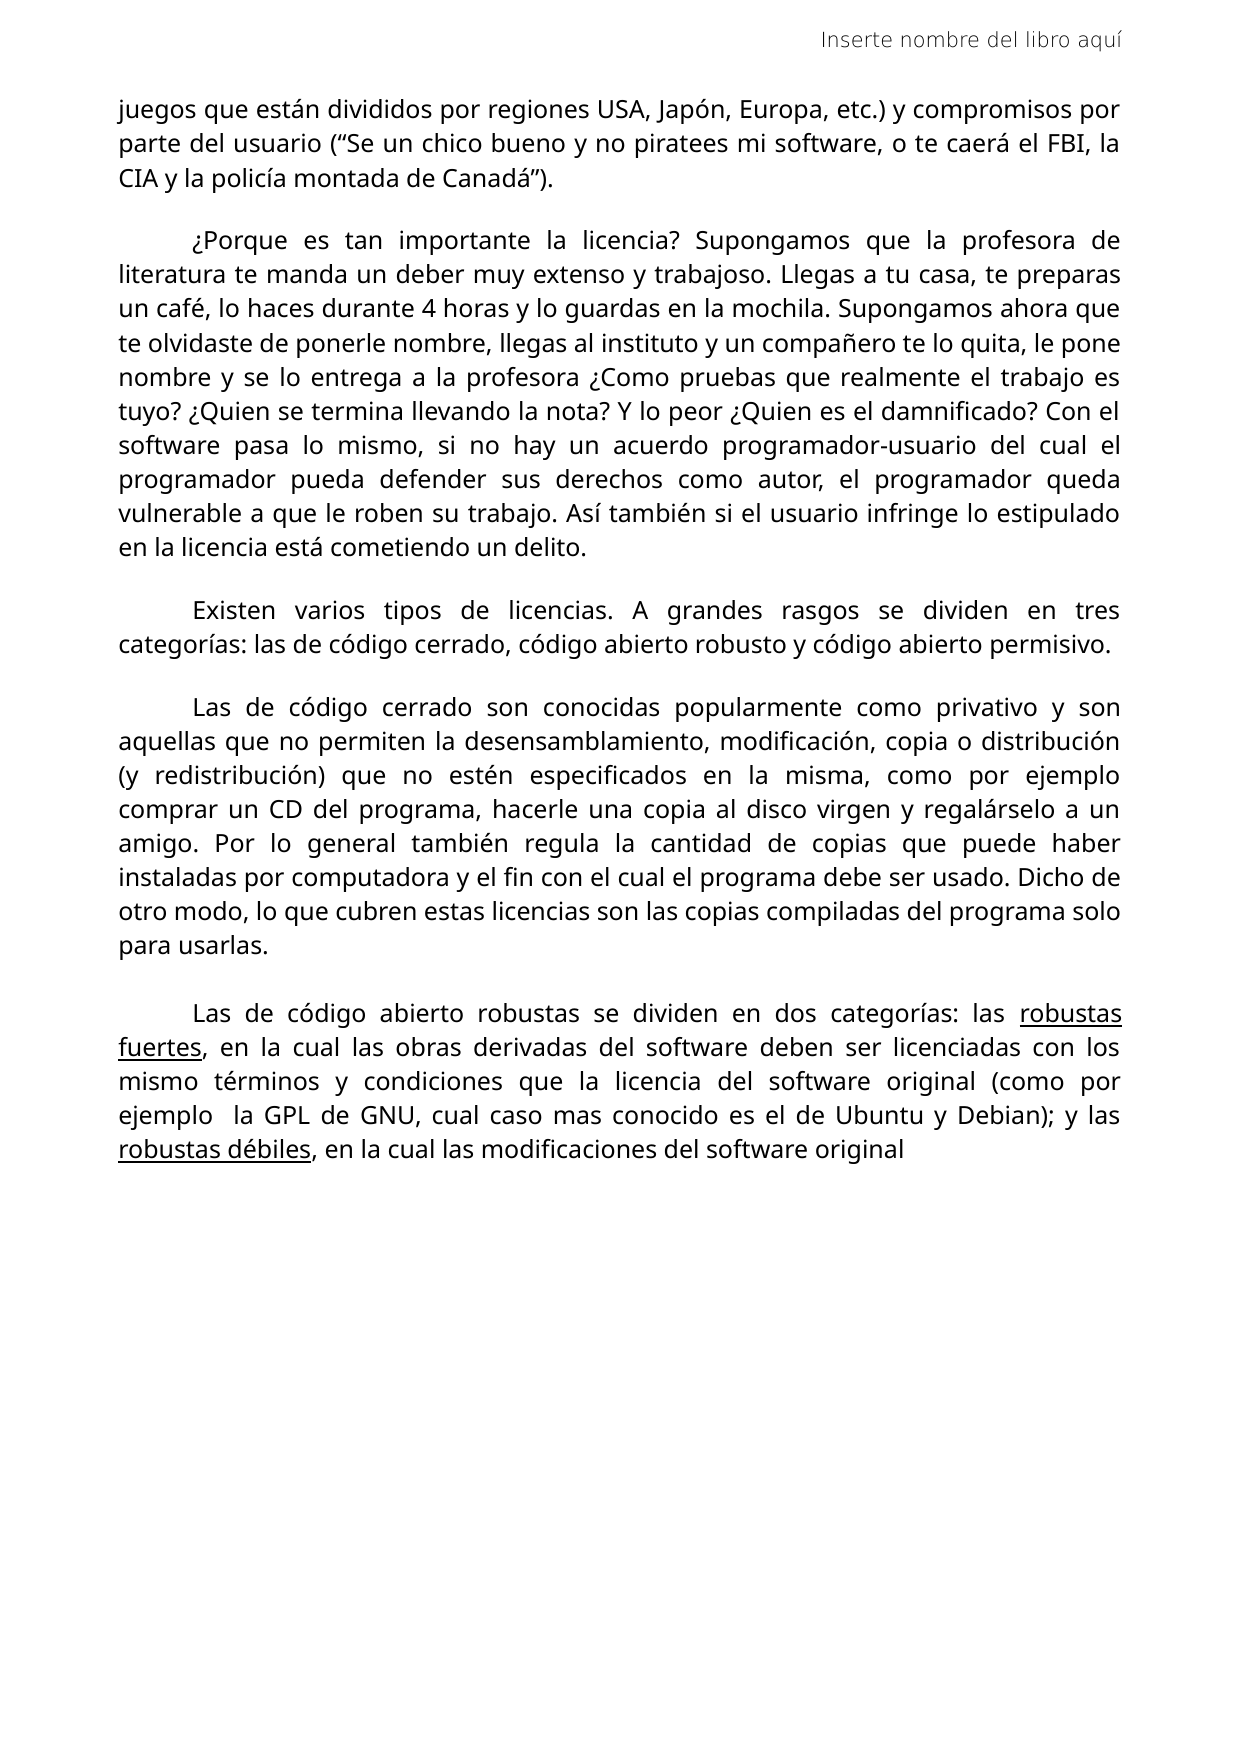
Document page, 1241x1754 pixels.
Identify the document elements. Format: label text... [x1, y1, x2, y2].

text Las de código abierto robustas se dividen en dos categorías: las robustas fuertes, en la cual las obras derivadas del software deben ser licenciadas con los mismo términos y condiciones que la licencia del software original (como por ejemplo la GPL de GNU, cual caso mas conocido es el de Ubuntu y Debian); y las robustas débiles, en la cual las modificaciones del software original [118, 996, 1122, 1166]
text Las de código cerrado son conocidas popularmente como privativo y son aquellas que no permiten la desensamblamiento, modificación, copia o distribución (y redistribución) que no estén especificados en la misma, como por ejemplo comprar un CD del programa, hacerle una copia al disco virgen y regalárselo a un amigo. Por lo general también regula la cantidad de copias que puede haber instaladas por computadora y el fin con el cual el programa debe ser usado. Dicho de otro modo, lo que cubren estas licencias son las copias compiladas del programa solo para usarlas. [118, 689, 1122, 962]
text ¿Porque es tan importante la licencia? Supongamos que la profesora de literatura te manda un deber muy extenso y trabajoso. Llegas a tu casa, te preparas un café, lo haces durante 4 horas y lo guardas en la mochila. Supongamos ahora que te olvidaste de ponerle nombre, llegas al instituto y un compañero te lo quita, le pone nombre y se lo entrega a la profesora ¿Como pruebas que realmente el trabajo es tuyo? ¿Quien se termina llevando la nota? Y lo peor ¿Quien es el damnificado? Con el software pasa lo mismo, si no hay un acuerdo programador-usuario del cual el programador pueda defender sus derechos como autor, el programador queda vulnerable a que le roben su trabajo. Así también si el usuario infringe lo estipulado en la licencia está cometiendo un delito. [118, 223, 1122, 564]
text Existen varios tipos de licencias. A grandes rasgos se dividen en tres categorías: las de código cerrado, código abierto robusto y código abierto permisivo. [118, 592, 1122, 661]
text juegos que están divididos por regiones USA, Japón, Europa, etc.) y compromisos por parte del usuario (“Se un chico bueno y no piratees mi software, o te caerá el FBI, la CIA y la policía montada de Canadá”). [118, 92, 1122, 194]
